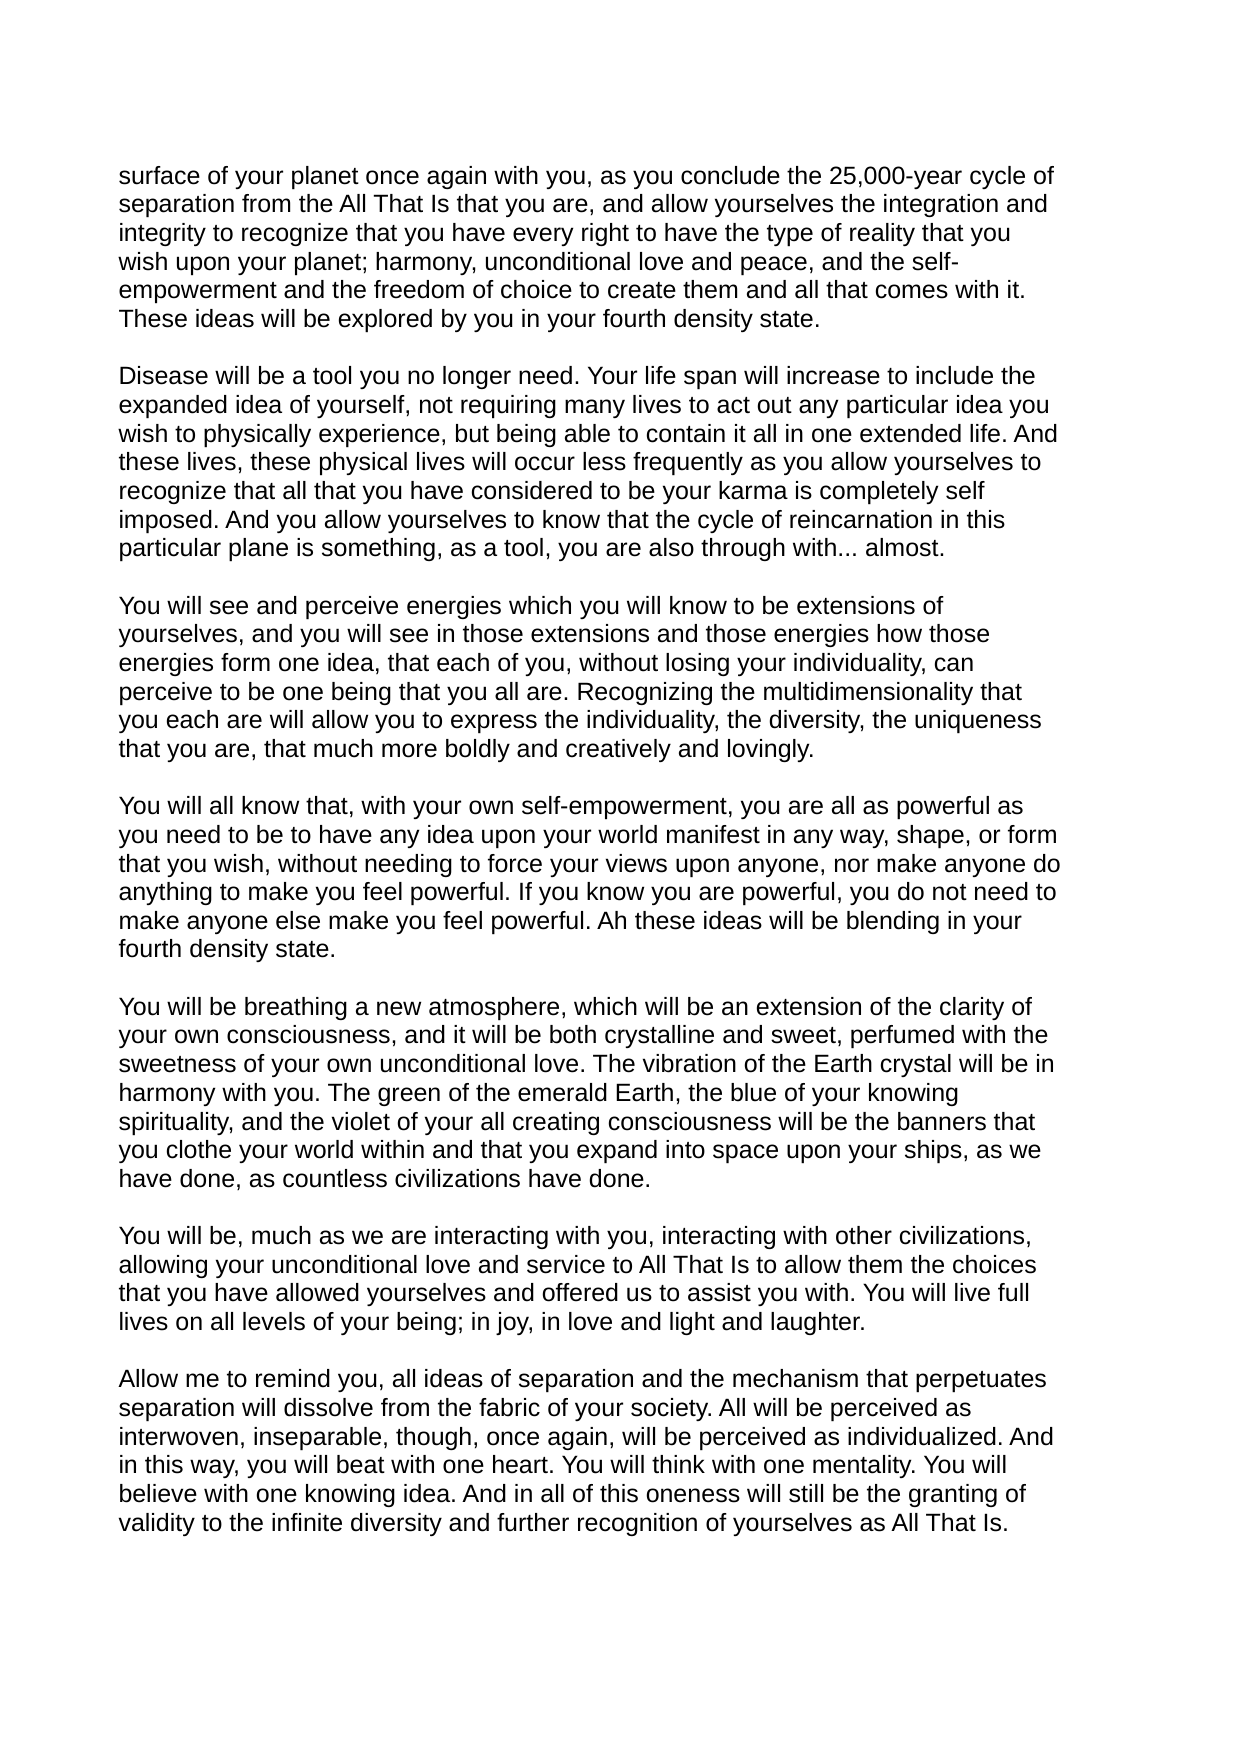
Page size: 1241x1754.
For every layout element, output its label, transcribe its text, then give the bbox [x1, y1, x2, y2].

text that you are, that much more boldly and creatively and lovingly. [118, 734, 1240, 763]
text surface of your planet once again with you, as you conclude the 25,000-year cycle of [118, 161, 1240, 190]
text allowing your unconditional love and service to All That Is to allow them the choices [118, 1250, 1240, 1279]
text that you wish, without needing to force your views upon anyone, nor make anyone do [118, 849, 1240, 878]
text recognize that all that you have considered to be your karma is completely self [118, 476, 1240, 505]
text believe with one knowing idea. And in all of this oneness will still be the granting of [118, 1479, 1240, 1508]
text validity to the infinite diversity and further recognition of yourselves as All That Is. [118, 1508, 1240, 1537]
text particular plane is something, as a tool, you are also through with... almost. [118, 534, 1240, 562]
text Disease will be a tool you no longer need. Your life span will increase to include the [118, 362, 1240, 391]
text You will all know that, with your own self-empowerment, you are all as powerful as [118, 792, 1240, 820]
text have done, as countless civilizations have done. [118, 1164, 1240, 1193]
text Allow me to remind you, all ideas of separation and the mechanism that perpetuates [118, 1365, 1240, 1394]
text sweetness of your own unconditional love. The vibration of the Earth crystal will be in [118, 1050, 1240, 1078]
text in this way, you will beat with one heart. You will think with one mentality. You will [118, 1451, 1240, 1479]
text harmony with you. The green of the emerald Earth, the blue of your knowing [118, 1078, 1240, 1107]
text You will be breathing a new atmosphere, which will be an extension of the clarity of [118, 992, 1240, 1021]
text you each are will allow you to express the individuality, the diversity, the uniqueness [118, 706, 1240, 734]
text separation will dissolve from the fabric of your society. All will be perceived as [118, 1394, 1240, 1422]
text these lives, these physical lives will occur less frequently as you allow yourselves to [118, 448, 1240, 476]
text wish upon your planet; harmony, unconditional love and peace, and the self- [118, 247, 1240, 276]
text energies form one idea, that each of you, without losing your individuality, can [118, 648, 1240, 677]
text expanded idea of yourself, not requiring many lives to act out any particular idea you [118, 391, 1240, 419]
text that you have allowed yourselves and offered us to assist you with. You will live full [118, 1279, 1240, 1308]
text You will see and perceive energies which you will know to be extensions of [118, 591, 1240, 620]
text you need to be to have any idea upon your world manifest in any way, shape, or form [118, 820, 1240, 849]
text fourth density state. [118, 935, 1240, 964]
text anything to make you feel powerful. If you know you are powerful, you do not need to [118, 878, 1240, 906]
text These ideas will be explored by you in your fourth density state. [118, 304, 1240, 333]
text lives on all levels of your being; in joy, in love and light and laughter. [118, 1308, 1240, 1336]
text separation from the All That Is that you are, and allow yourselves the integration and [118, 190, 1240, 218]
text interwoven, inseparable, though, once again, will be perceived as individualized. And [118, 1422, 1240, 1451]
text empowerment and the freedom of choice to create them and all that comes with it. [118, 276, 1240, 304]
text wish to physically experience, but being able to contain it all in one extended life. And [118, 419, 1240, 448]
text You will be, much as we are interacting with you, interacting with other civilizations, [118, 1222, 1240, 1250]
text your own consciousness, and it will be both crystalline and sweet, perfumed with the [118, 1021, 1240, 1050]
text integrity to recognize that you have every right to have the type of reality that you [118, 218, 1240, 247]
text spirituality, and the violet of your all creating consciousness will be the banners that [118, 1107, 1240, 1136]
text perceive to be one being that you all are. Recognizing the multidimensionality that [118, 677, 1240, 706]
text make anyone else make you feel powerful. Ah these ideas will be blending in your [118, 906, 1240, 935]
text imposed. And you allow yourselves to know that the cycle of reincarnation in this [118, 505, 1240, 534]
text you clothe your world within and that you expand into space upon your ships, as we [118, 1136, 1240, 1164]
text yourselves, and you will see in those extensions and those energies how those [118, 620, 1240, 648]
